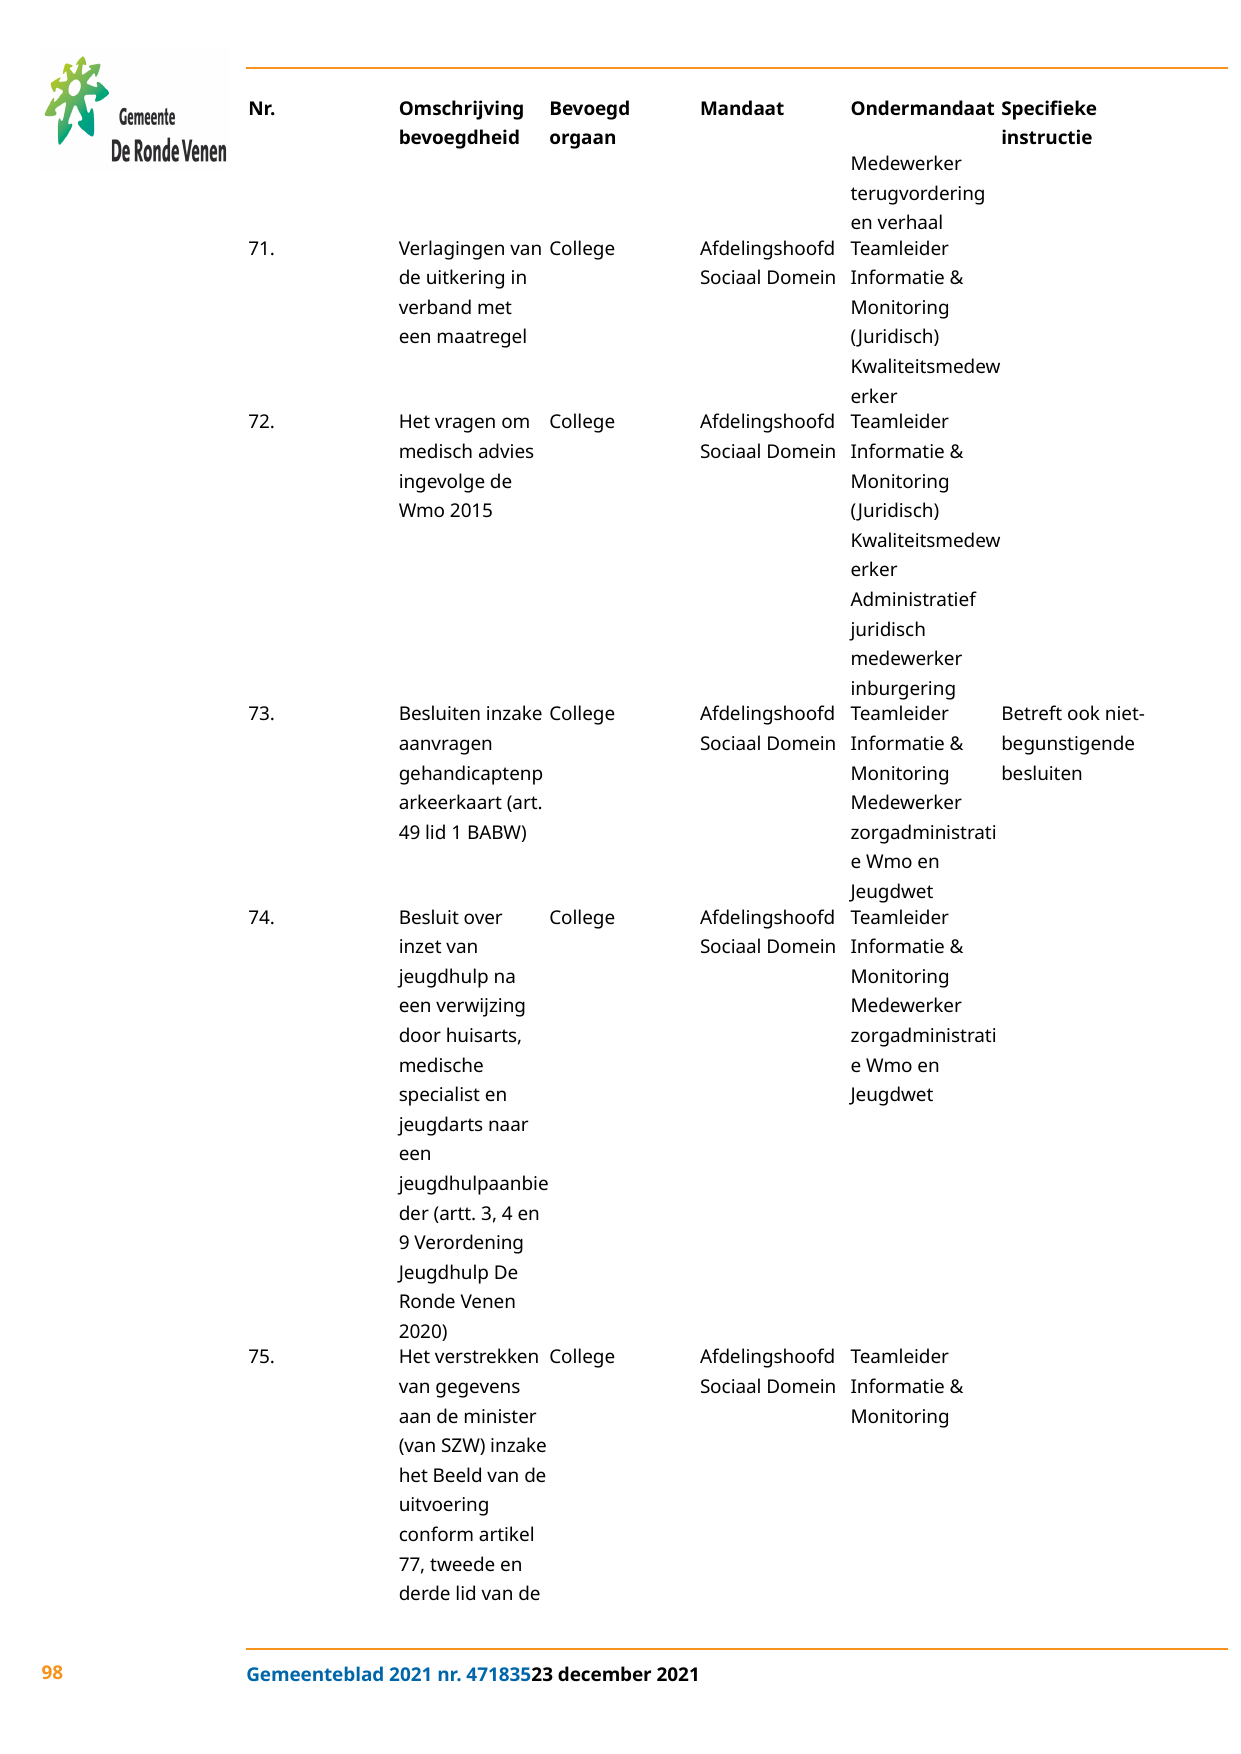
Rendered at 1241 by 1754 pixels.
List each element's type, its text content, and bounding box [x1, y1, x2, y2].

table_cell 74. [248, 904, 398, 1344]
table_cell Teamleider Informatie & Monitoring Medewerker zorgadministratie Wmo en Jeugdwet [850, 904, 1001, 1344]
table_cell Afdelingshoofd Sociaal Domein [700, 1344, 850, 1606]
table_cell Afdelingshoofd Sociaal Domein [700, 235, 850, 409]
table_cell Teamleider Informatie & Monitoring Medewerker zorgadministratie Wmo en Jeugdwet [850, 701, 1001, 904]
table_cell [1001, 1344, 1152, 1606]
table_cell Het vragen om medisch advies ingevolge de Wmo 2015 [399, 409, 549, 701]
table_cell Teamleider Informatie & Monitoring (Juridisch) Kwaliteitsmedewerker [850, 235, 1001, 409]
table_cell Afdelingshoofd Sociaal Domein [700, 701, 850, 904]
table_cell Afdelingshoofd Sociaal Domein [700, 409, 850, 701]
table_cell College [549, 701, 700, 904]
table_cell College [549, 904, 700, 1344]
table_cell 71. [248, 235, 398, 409]
table_cell Besluit over inzet van jeugdhulp na een verwijzing door huisarts, medische specialist en jeugdarts naar een jeugdhulpaanbieder (artt. 3, 4 en 9 Verordening Jeugdhulp De Ronde Venen 2020) [399, 904, 549, 1344]
table_header Specifieke instructie [1001, 95, 1152, 150]
table_cell College [549, 1344, 700, 1606]
table_cell College [549, 409, 700, 701]
table_cell [1001, 235, 1152, 409]
table_cell 72. [248, 409, 398, 701]
table_cell [1001, 150, 1152, 235]
table_cell [549, 150, 700, 235]
table_cell Teamleider Informatie & Monitoring (Juridisch) Kwaliteitsmedewerker Administratief juridisch medewerker inburgering [850, 409, 1001, 701]
picture [41, 47, 231, 172]
table_cell [700, 150, 850, 235]
table_header Nr. [248, 95, 398, 150]
table_cell College [549, 235, 700, 409]
table_header Ondermandaat [850, 95, 1001, 150]
table_cell [248, 150, 398, 235]
table_cell Betreft ook niet-begunstigende besluiten [1001, 701, 1152, 904]
table_cell [1001, 409, 1152, 701]
table_cell [1001, 904, 1152, 1344]
table_cell [399, 150, 549, 235]
table_cell Het verstrekken van gegevens aan de minister (van SZW) inzake het Beeld van de uitvoering conform artikel 77, tweede en derde lid van de [399, 1344, 549, 1606]
table_cell 73. [248, 701, 398, 904]
table_cell Besluiten inzake aanvragen gehandicaptenparkeerkaart (art. 49 lid 1 BABW) [399, 701, 549, 904]
table_header Bevoegd orgaan [549, 95, 700, 150]
table_header Mandaat [700, 95, 850, 150]
table_cell Verlagingen van de uitkering in verband met een maatregel [399, 235, 549, 409]
table_cell Teamleider Informatie & Monitoring [850, 1344, 1001, 1606]
table_header Omschrijving bevoegdheid [399, 95, 549, 150]
table_cell Afdelingshoofd Sociaal Domein [700, 904, 850, 1344]
table_cell Medewerker terugvordering en verhaal [850, 150, 1001, 235]
table_cell 75. [248, 1344, 398, 1606]
